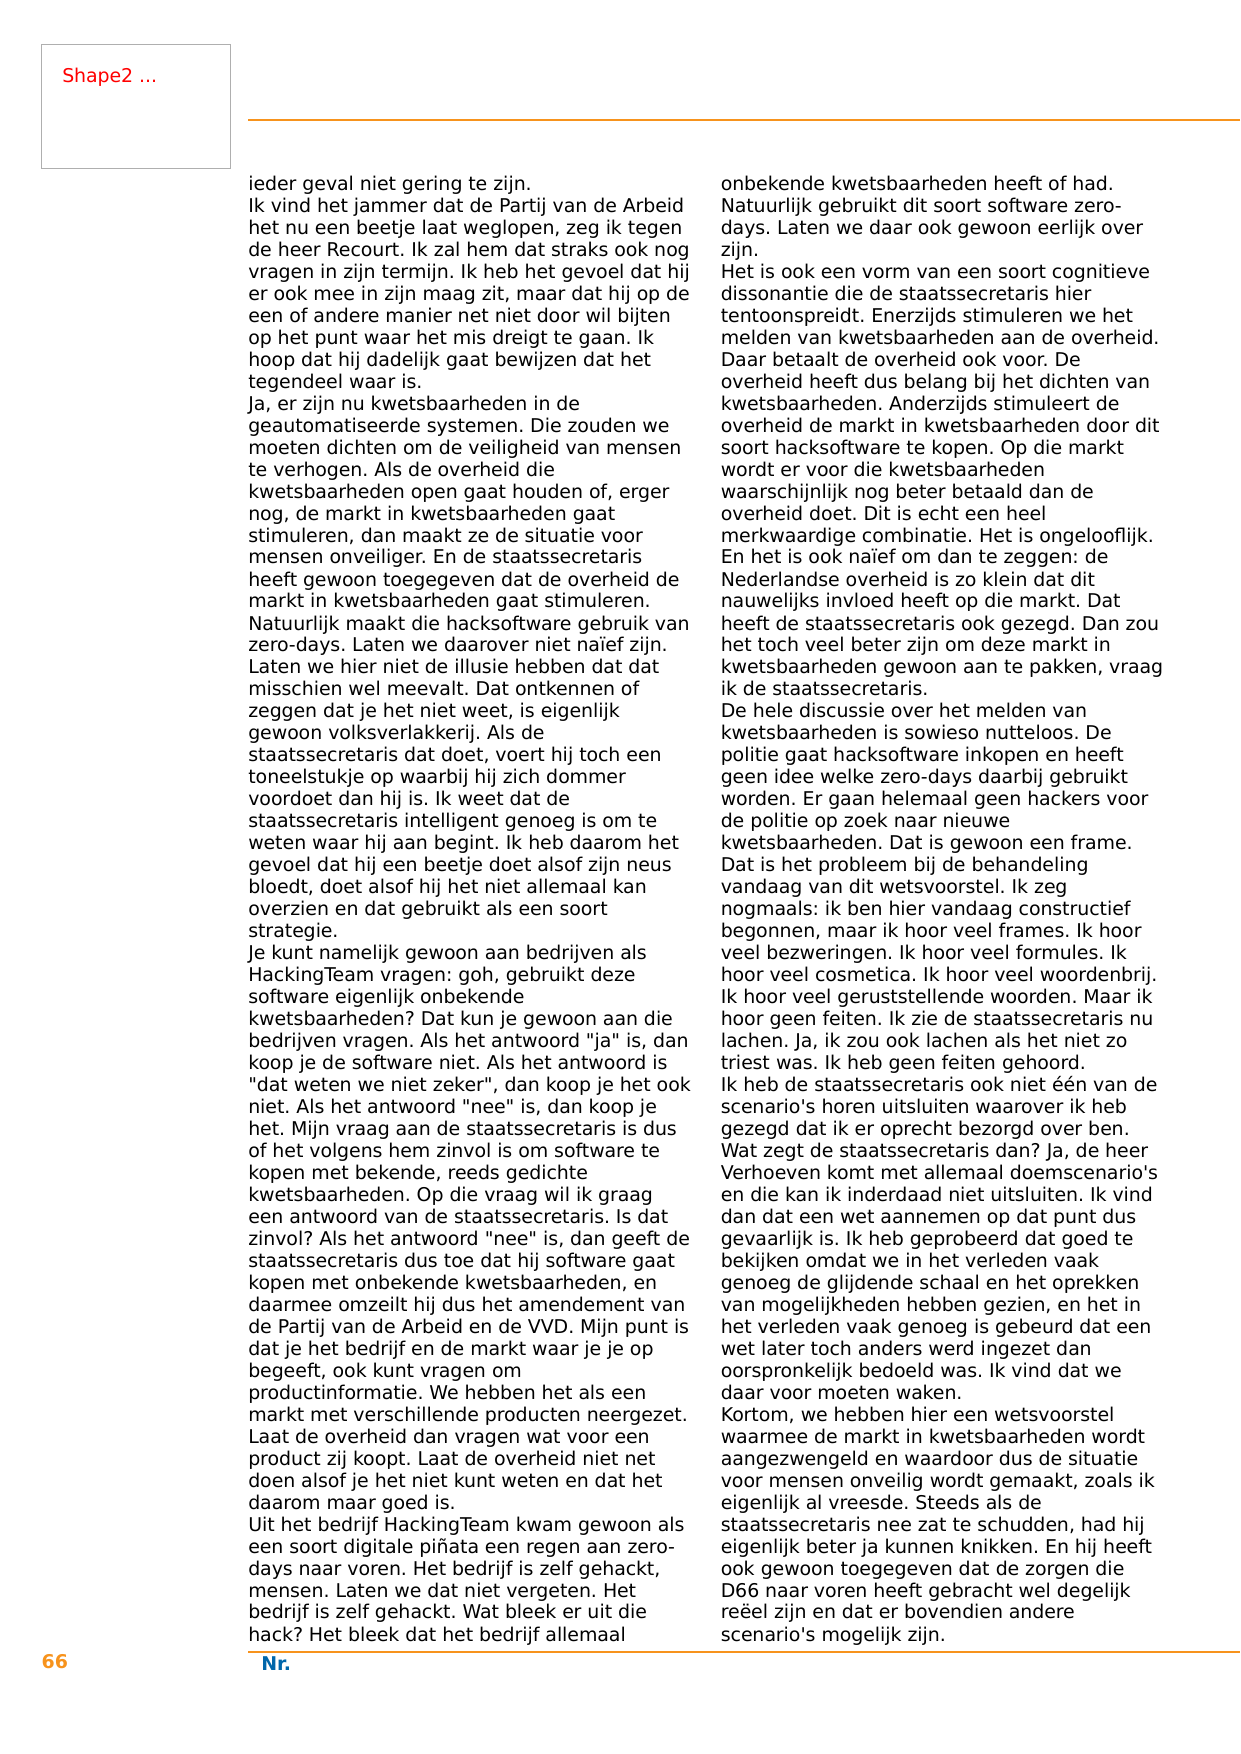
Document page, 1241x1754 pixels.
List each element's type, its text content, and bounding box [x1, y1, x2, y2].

text Uit het bedrijf HackingTeam kwam gewoon als een soort digitale piñata een regen aan zero-days naar voren. Het bedrijf is zelf gehackt, mensen. Laten we dat niet vergeten. Het bedrijf is zelf gehackt. Wat bleek er uit die hack? Het bleek dat het bedrijf allemaal [248, 1513, 691, 1645]
text Kortom, we hebben hier een wetsvoorstel waarmee de markt in kwetsbaarheden wordt aangezwengeld en waardoor dus de situatie voor mensen onveilig wordt gemaakt, zoals ik eigenlijk al vreesde. Steeds als de staatssecretaris nee zat te schudden, had hij eigenlijk beter ja kunnen knikken. En hij heeft ook gewoon toegegeven dat de zorgen die D66 naar voren heeft gebracht wel degelijk reëel zijn en dat er bovendien andere scenario's mogelijk zijn. [721, 1404, 1163, 1645]
text Natuurlijk maakt die hacksoftware gebruik van zero-days. Laten we daarover niet naïef zijn. Laten we hier niet de illusie hebben dat dat misschien wel meevalt. Dat ontkennen of zeggen dat je het niet weet, is eigenlijk gewoon volksverlakkerij. Als de staatssecretaris dat doet, voert hij toch een toneelstukje op waarbij hij zich dommer voordoet dan hij is. Ik weet dat de staatssecretaris intelligent genoeg is om te weten waar hij aan begint. Ik heb daarom het gevoel dat hij een beetje doet alsof zijn neus bloedt, doet alsof hij het niet allemaal kan overzien en dat gebruikt als een soort strategie. [248, 612, 691, 942]
text Het is ook een vorm van een soort cognitieve dissonantie die de staatssecretaris hier tentoonspreidt. Enerzijds stimuleren we het melden van kwetsbaarheden aan de overheid. Daar betaalt de overheid ook voor. De overheid heeft dus belang bij het dichten van kwetsbaarheden. Anderzijds stimuleert de overheid de markt in kwetsbaarheden door dit soort hacksoftware te kopen. Op die markt wordt er voor die kwetsbaarheden waarschijnlijk nog beter betaald dan de overheid doet. Dit is echt een heel merkwaardige combinatie. Het is ongelooflijk. En het is ook naïef om dan te zeggen: de Nederlandse overheid is zo klein dat dit nauwelijks invloed heeft op die markt. Dat heeft de staatssecretaris ook gezegd. Dan zou het toch veel beter zijn om deze markt in kwetsbaarheden gewoon aan te pakken, vraag ik de staatssecretaris. [721, 261, 1163, 700]
text De hele discussie over het melden van kwetsbaarheden is sowieso nutteloos. De politie gaat hacksoftware inkopen en heeft geen idee welke zero-days daarbij gebruikt worden. Er gaan helemaal geen hackers voor de politie op zoek naar nieuwe kwetsbaarheden. Dat is gewoon een frame. Dat is het probleem bij de behandeling vandaag van dit wetsvoorstel. Ik zeg nogmaals: ik ben hier vandaag constructief begonnen, maar ik hoor veel frames. Ik hoor veel bezweringen. Ik hoor veel formules. Ik hoor veel cosmetica. Ik hoor veel woordenbrij. Ik hoor veel geruststellende woorden. Maar ik hoor geen feiten. Ik zie de staatssecretaris nu lachen. Ja, ik zou ook lachen als het niet zo triest was. Ik heb geen feiten gehoord. [721, 700, 1163, 1074]
text Je kunt namelijk gewoon aan bedrijven als HackingTeam vragen: goh, gebruikt deze software eigenlijk onbekende kwetsbaarheden? Dat kun je gewoon aan die bedrijven vragen. Als het antwoord "ja" is, dan koop je de software niet. Als het antwoord is "dat weten we niet zeker", dan koop je het ook niet. Als het antwoord "nee" is, dan koop je het. Mijn vraag aan de staatssecretaris is dus of het volgens hem zinvol is om software te kopen met bekende, reeds gedichte kwetsbaarheden. Op die vraag wil ik graag een antwoord van de staatssecretaris. Is dat zinvol? Als het antwoord "nee" is, dan geeft de staatssecretaris dus toe dat hij software gaat kopen met onbekende kwetsbaarheden, en daarmee omzeilt hij dus het amendement van de Partij van de Arbeid en de VVD. Mijn punt is dat je het bedrijf en de markt waar je je op begeeft, ook kunt vragen om productinformatie. We hebben het als een markt met verschillende producten neergezet. Laat de overheid dan vragen wat voor een product zij koopt. Laat de overheid niet net doen alsof je het niet kunt weten en dat het daarom maar goed is. [248, 942, 691, 1513]
text Ik heb de staatssecretaris ook niet één van de scenario's horen uitsluiten waarover ik heb gezegd dat ik er oprecht bezorgd over ben. Wat zegt de staatssecretaris dan? Ja, de heer Verhoeven komt met allemaal doemscenario's en die kan ik inderdaad niet uitsluiten. Ik vind dan dat een wet aannemen op dat punt dus gevaarlijk is. Ik heb geprobeerd dat goed te bekijken omdat we in het verleden vaak genoeg de glijdende schaal en het oprekken van mogelijkheden hebben gezien, en het in het verleden vaak genoeg is gebeurd dat een wet later toch anders werd ingezet dan oorspronkelijk bedoeld was. Ik vind dat we daar voor moeten waken. [721, 1074, 1163, 1404]
text Ja, er zijn nu kwetsbaarheden in de geautomatiseerde systemen. Die zouden we moeten dichten om de veiligheid van mensen te verhogen. Als de overheid die kwetsbaarheden open gaat houden of, erger nog, de markt in kwetsbaarheden gaat stimuleren, dan maakt ze de situatie voor mensen onveiliger. En de staatssecretaris heeft gewoon toegegeven dat de overheid de markt in kwetsbaarheden gaat stimuleren. [248, 393, 691, 612]
text ieder geval niet gering te zijn. [248, 173, 691, 195]
text Ik vind het jammer dat de Partij van de Arbeid het nu een beetje laat weglopen, zeg ik tegen de heer Recourt. Ik zal hem dat straks ook nog vragen in zijn termijn. Ik heb het gevoel dat hij er ook mee in zijn maag zit, maar dat hij op de een of andere manier net niet door wil bijten op het punt waar het mis dreigt te gaan. Ik hoop dat hij dadelijk gaat bewijzen dat het tegendeel waar is. [248, 195, 691, 393]
text onbekende kwetsbaarheden heeft of had. Natuurlijk gebruikt dit soort software zero-days. Laten we daar ook gewoon eerlijk over zijn. [721, 173, 1163, 261]
